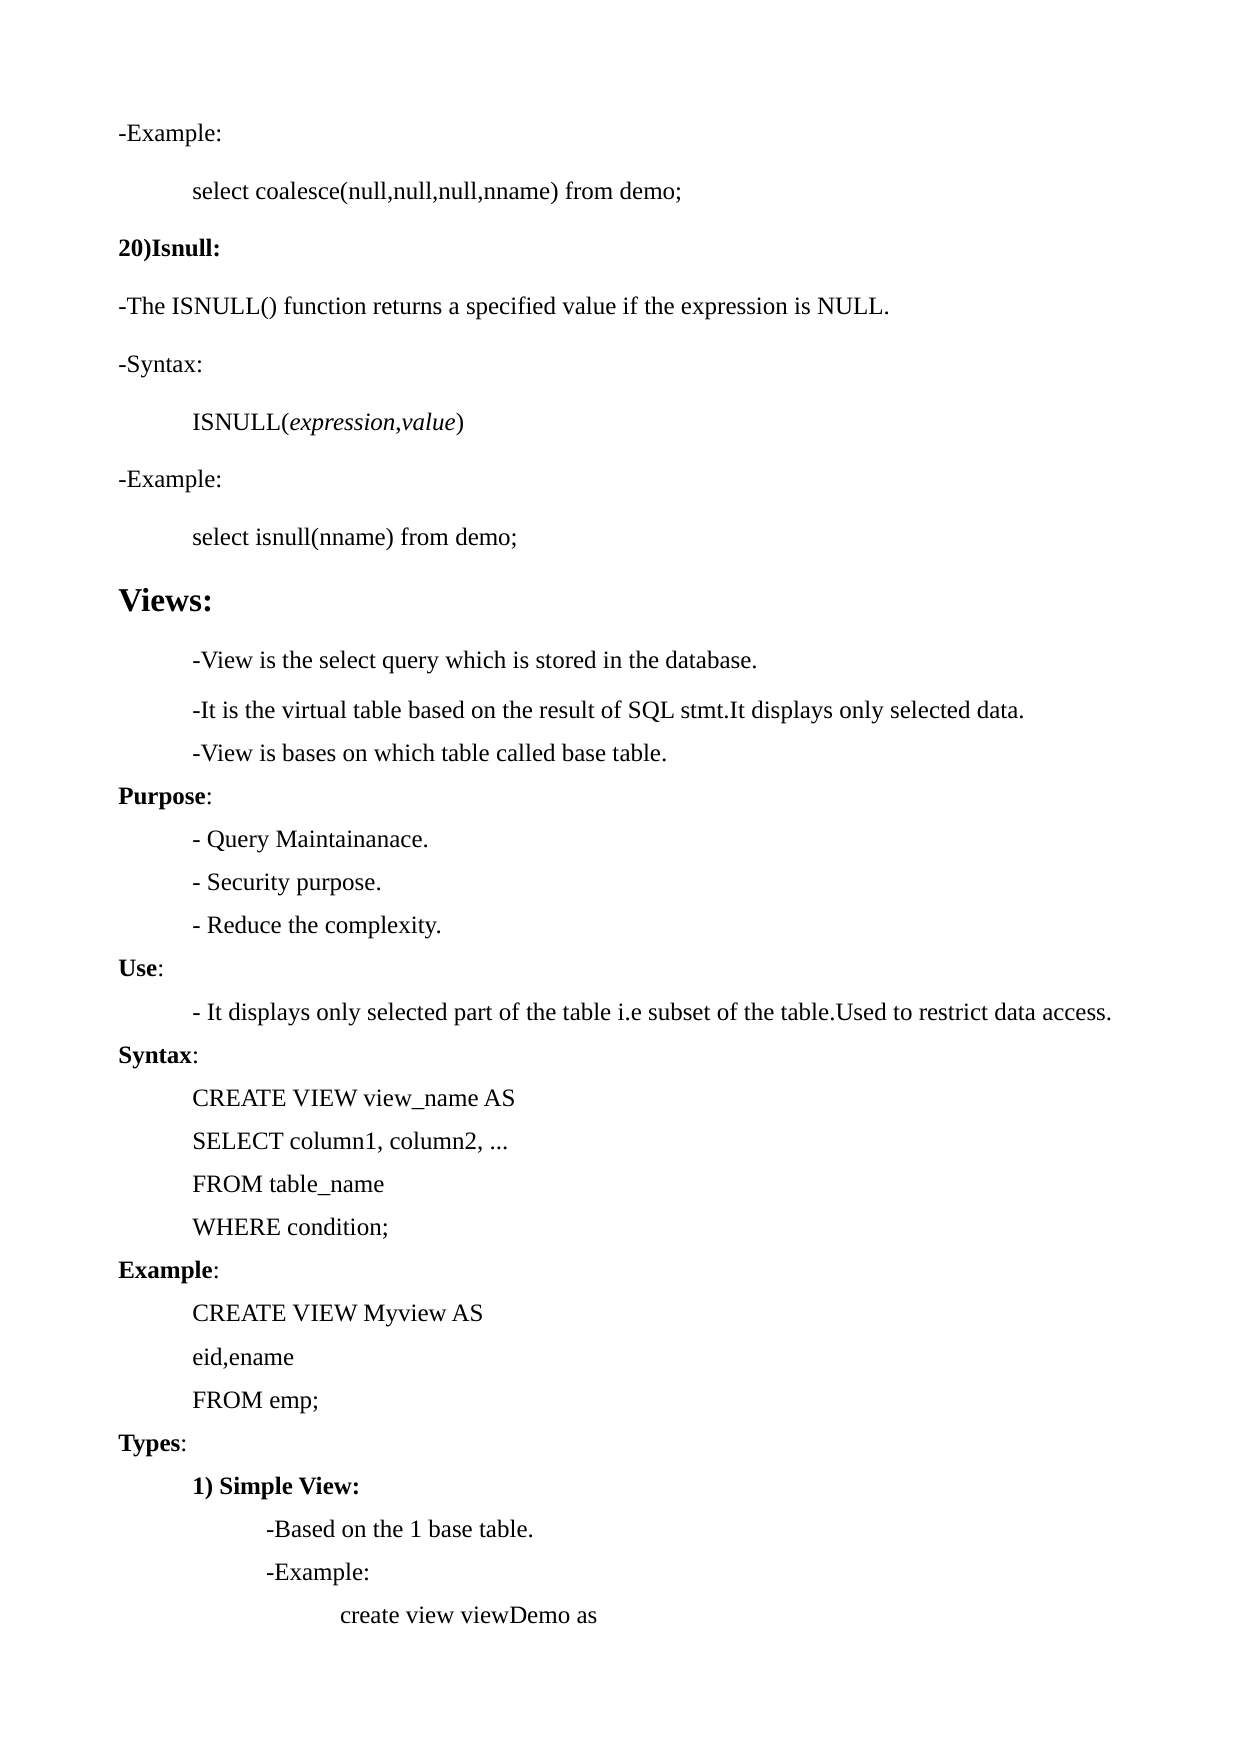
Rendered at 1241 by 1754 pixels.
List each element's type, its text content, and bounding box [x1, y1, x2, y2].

text -Example: [118, 118, 1122, 147]
text CREATE VIEW Myview AS [118, 1298, 1122, 1327]
text Types: [118, 1428, 1122, 1457]
text Views: [118, 580, 1122, 618]
text -Based on the 1 base table. [118, 1514, 1122, 1543]
text - Security purpose. [118, 867, 1122, 896]
text select coalesce(null,null,null,nname) from demo; [118, 176, 1122, 204]
text FROM emp; [118, 1385, 1122, 1413]
text -View is bases on which table called base table. [118, 738, 1122, 767]
text CREATE VIEW view_name AS [118, 1083, 1122, 1112]
text - It displays only selected part of the table i.e subset of the table.Used to restrict data access. [118, 997, 1122, 1025]
text -Syntax: [118, 349, 1122, 378]
text Use: [118, 953, 1122, 982]
text eid,ename [118, 1342, 1122, 1370]
text -View is the select query which is stored in the database. [118, 637, 1122, 676]
text -It is the virtual table based on the result of SQL stmt.It displays only selected data. [118, 695, 1122, 723]
text -The ISNULL() function returns a specified value if the expression is NULL. [118, 291, 1122, 320]
text - Reduce the complexity. [118, 910, 1122, 939]
text create view viewDemo as [118, 1600, 1122, 1629]
text -Example: [118, 1557, 1122, 1586]
text SELECT column1, column2, ... [118, 1126, 1122, 1155]
text WHERE condition; [118, 1212, 1122, 1241]
text 1) Simple View: [118, 1471, 1122, 1500]
text FROM table_name [118, 1169, 1122, 1198]
text -Example: [118, 464, 1122, 493]
text ISNULL(expression,value) [118, 407, 1122, 435]
text Purpose: [118, 781, 1122, 810]
text 20)Isnull: [118, 233, 1122, 262]
text Example: [118, 1255, 1122, 1284]
text select isnull(nname) from demo; [118, 522, 1122, 551]
text Syntax: [118, 1040, 1122, 1068]
text - Query Maintainanace. [118, 824, 1122, 853]
